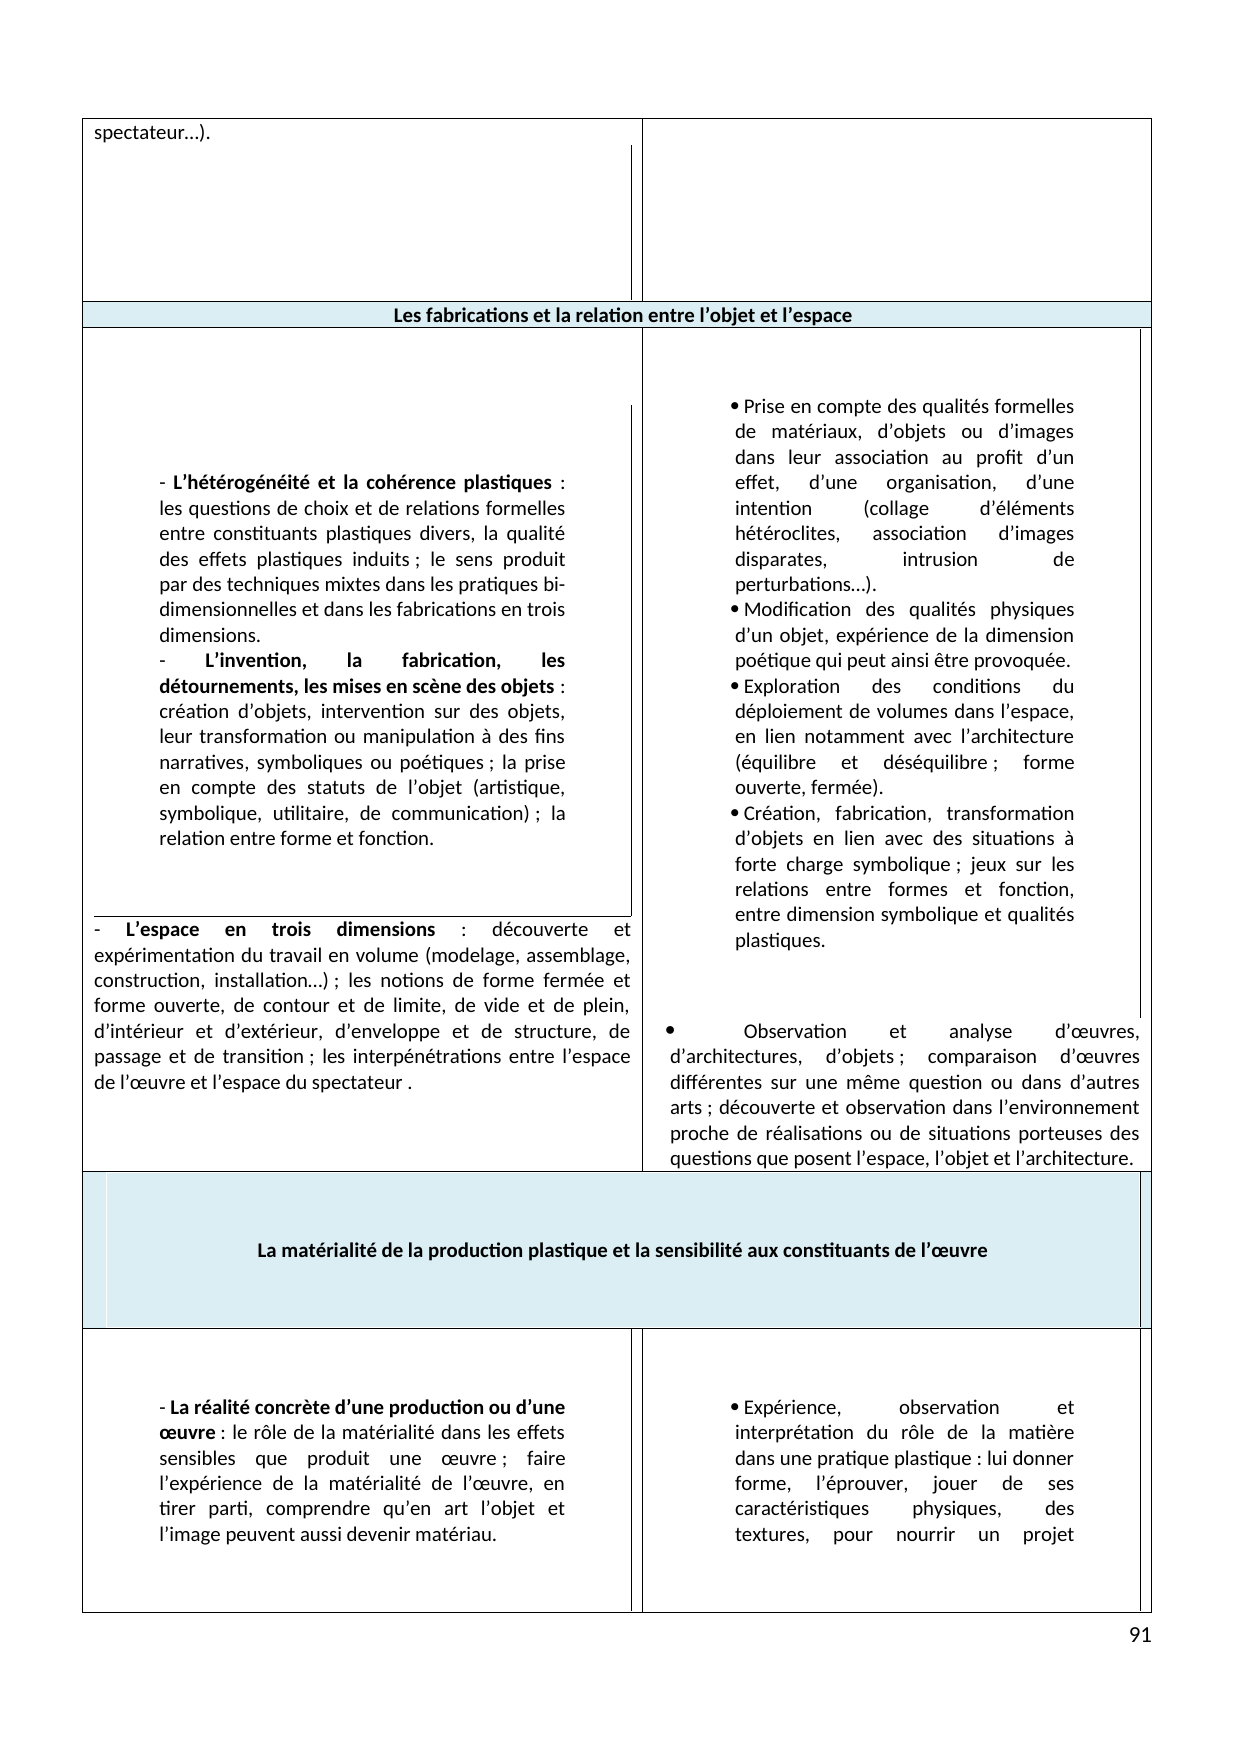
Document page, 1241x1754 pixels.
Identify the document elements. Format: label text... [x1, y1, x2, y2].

table_cell [643, 119, 1151, 301]
table_cell Expérience, observation et interprétation du rôle de la matière dans une pratique plastique : lui donner forme, l’éprouver, jouer de ses caractéristiques physiques, des textures, pour nourrir un projet [667, 1330, 1139, 1611]
table_cell Prise en compte des qualités formelles de matériaux, d’objets ou d’images dans leur association au profit d’un effet, d’une organisation, d’une intention (collage d’éléments hétéroclites, association d’images disparates, intrusion de perturbations…). Modification des qualités physiques d’un objet, expérience de la dimension poétique qui peut ainsi être provoquée. Exploration des conditions du déploiement de volumes dans l’espace, en lien notamment avec l’architecture (équilibre et déséquilibre ; forme ouverte, fermée). Création, fabrication, transformation d’objets en lien avec des situations à forte charge symbolique ; jeux sur les relations entre formes et fonction, entre dimension symbolique et qualités plastiques. Observation et analyse d’œuvres, d’architectures, d’objets ; comparaison d’œuvres différentes sur une même question ou dans d’autres arts ; découverte et observation dans l’environnement proche de réalisations ou de situations porteuses des questions que posent l’espace, l’objet et l’architecture. [643, 328, 1151, 1171]
table_cell spectateur…). [83, 119, 642, 301]
table_cell La matérialité de la production plastique et la sensibilité aux constituants de l’œuvre [107, 1173, 1139, 1327]
table_cell Les fabrications et la relation entre l’objet et l’espace [83, 302, 1151, 327]
table_cell [83, 1172, 106, 1328]
table_cell - L’hétérogénéité et la cohérence plastiques : les questions de choix et de relations formelles entre constituants plastiques divers, la qualité des effets plastiques induits ; le sens produit par des techniques mixtes dans les pratiques bi-dimensionnelles et dans les fabrications en trois dimensions. - L’invention, la fabrication, les détournements, les mises en scène des objets : création d’objets, intervention sur des objets, leur transformation ou manipulation à des fins narratives, symboliques ou poétiques ; la prise en compte des statuts de l’objet (artistique, symbolique, utilitaire, de communication) ; la relation entre forme et fonction. - L’espace en trois dimensions : découverte et expérimentation du travail en volume (modelage, assemblage, construction, installation…) ; les notions de forme fermée et forme ouverte, de contour et de limite, de vide et de plein, d’intérieur et d’extérieur, d’enveloppe et de structure, de passage et de transition ; les interpénétrations entre l’espace de l’œuvre et l’espace du spectateur . [83, 328, 642, 1171]
table_cell - La réalité concrète d’une production ou d’une œuvre : le rôle de la matérialité dans les effets sensibles que produit une œuvre ; faire l’expérience de la matérialité de l’œuvre, en tirer parti, comprendre qu’en art l’objet et l’image peuvent aussi devenir matériau. [95, 1330, 630, 1611]
